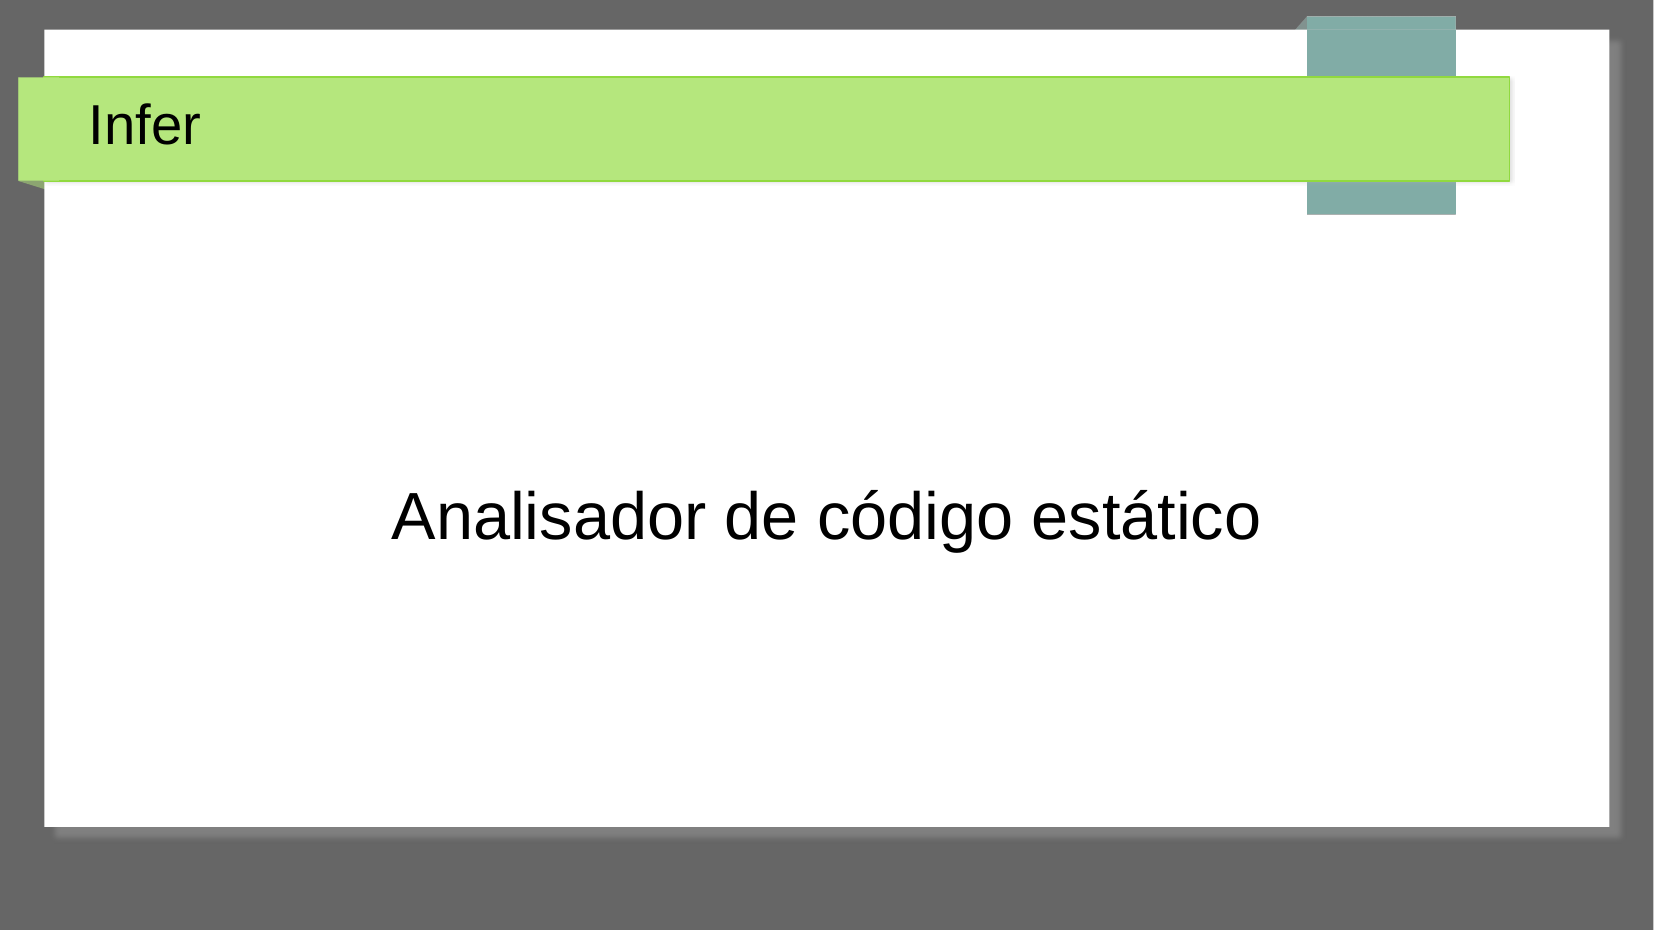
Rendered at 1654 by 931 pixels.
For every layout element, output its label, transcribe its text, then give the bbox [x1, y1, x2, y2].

subtitle Analisador de código estático [88, 221, 1565, 813]
title Infer [88, 73, 1506, 178]
